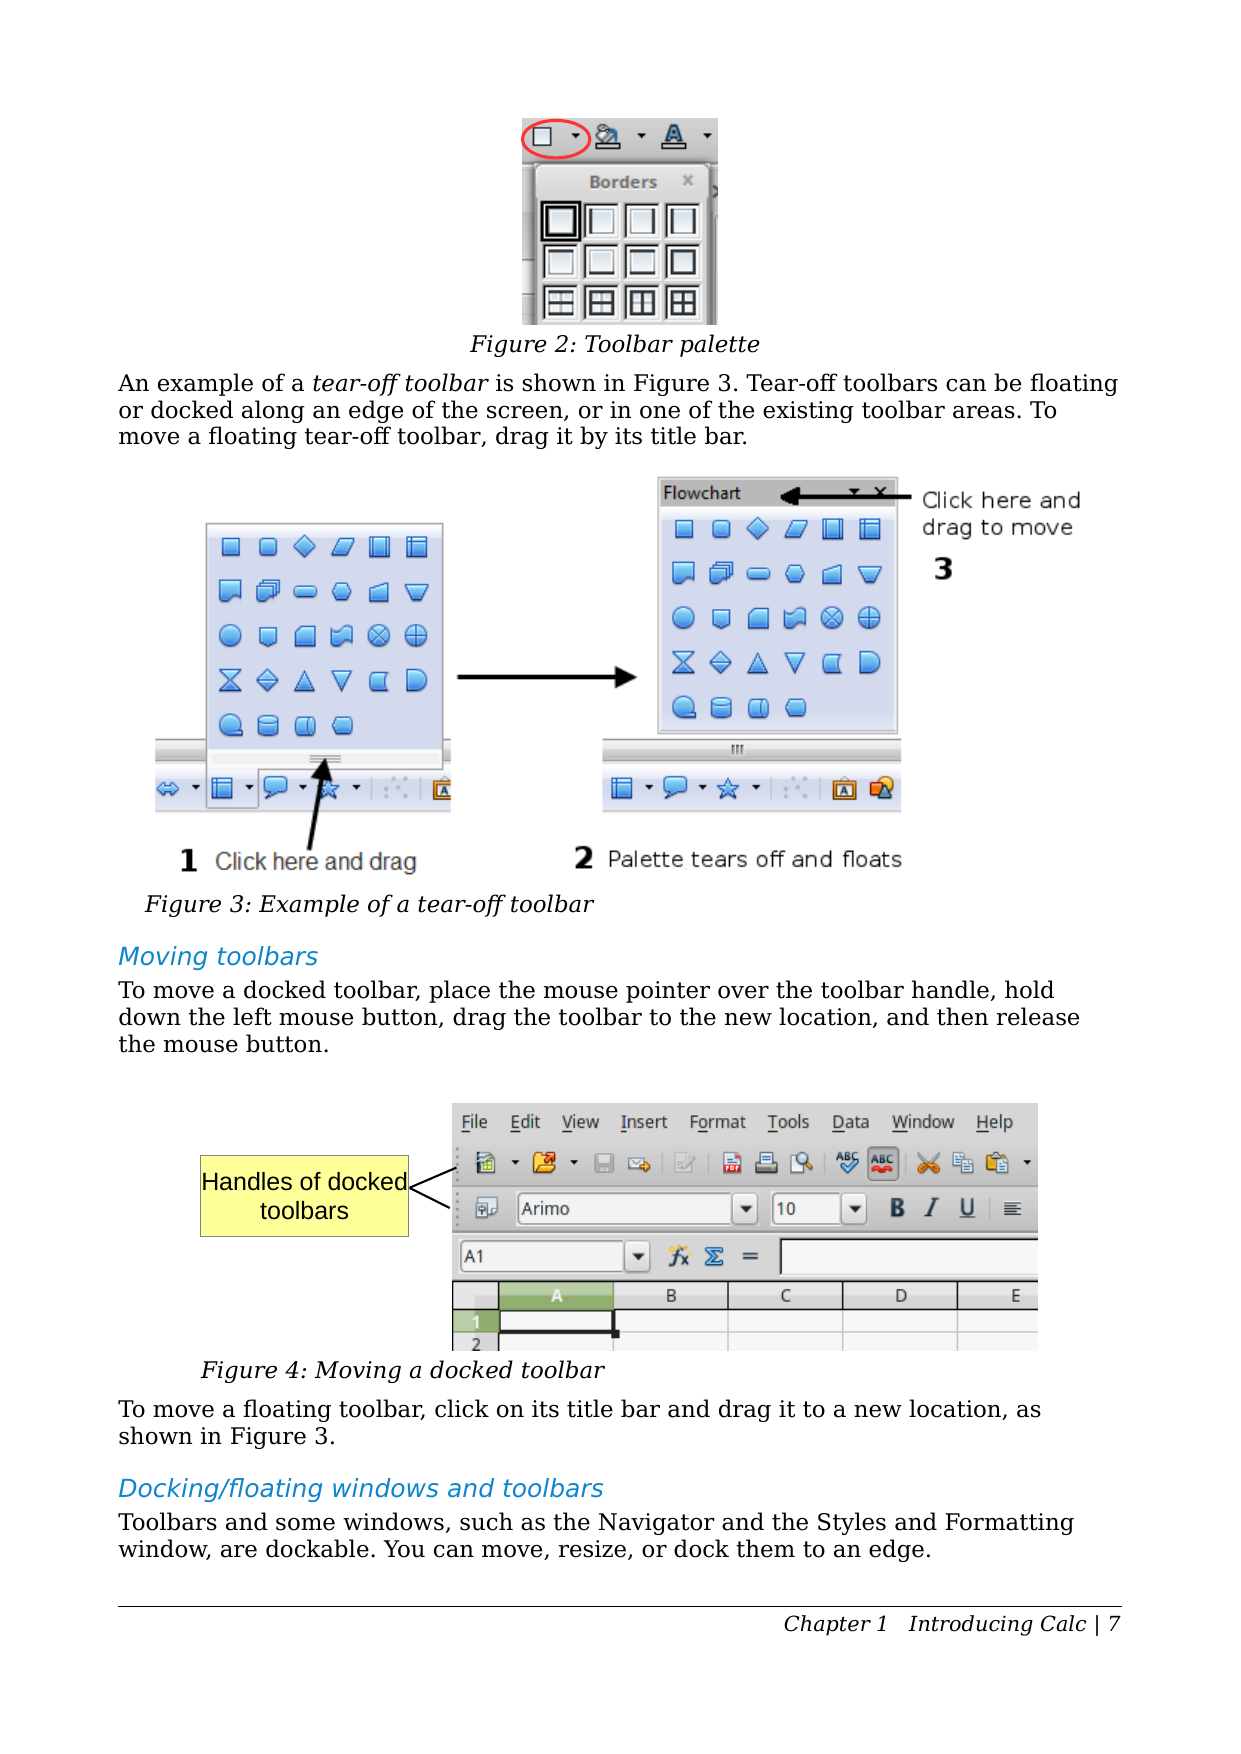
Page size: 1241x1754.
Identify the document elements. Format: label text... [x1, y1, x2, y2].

subtitle Moving toolbars [118, 942, 1122, 971]
text Figure 4: Moving a docked toolbar [201, 1357, 1039, 1384]
subtitle Docking/floating windows and toolbars [118, 1474, 1122, 1503]
picture [525, 123, 588, 156]
picture [522, 118, 552, 132]
text To move a floating toolbar, click on its title bar and drag it to a new location, as shown in Figure 3. [118, 1396, 1122, 1450]
text Figure 2: Toolbar palette [470, 331, 770, 358]
text An example of a tear-off toolbar is shown in Figure 3. Tear-off toolbars can be floating or docked along an edge of the screen, or in one of the existing toolbar areas. To move a floating tear-off toolbar, drag it by its title bar. [118, 370, 1122, 450]
picture [522, 118, 718, 325]
picture [145, 475, 1096, 885]
text Figure 3: Example of a tear-off toolbar [145, 891, 1095, 918]
text Toolbars and some windows, such as the Navigator and the Styles and Formatting window, are dockable. You can move, resize, or dock them to an edge. [118, 1509, 1122, 1563]
picture [452, 1103, 1038, 1351]
text To move a docked toolbar, place the mouse pointer over the toolbar handle, hold down the left mouse button, drag the toolbar to the new location, and then release the mouse button. [118, 978, 1122, 1058]
